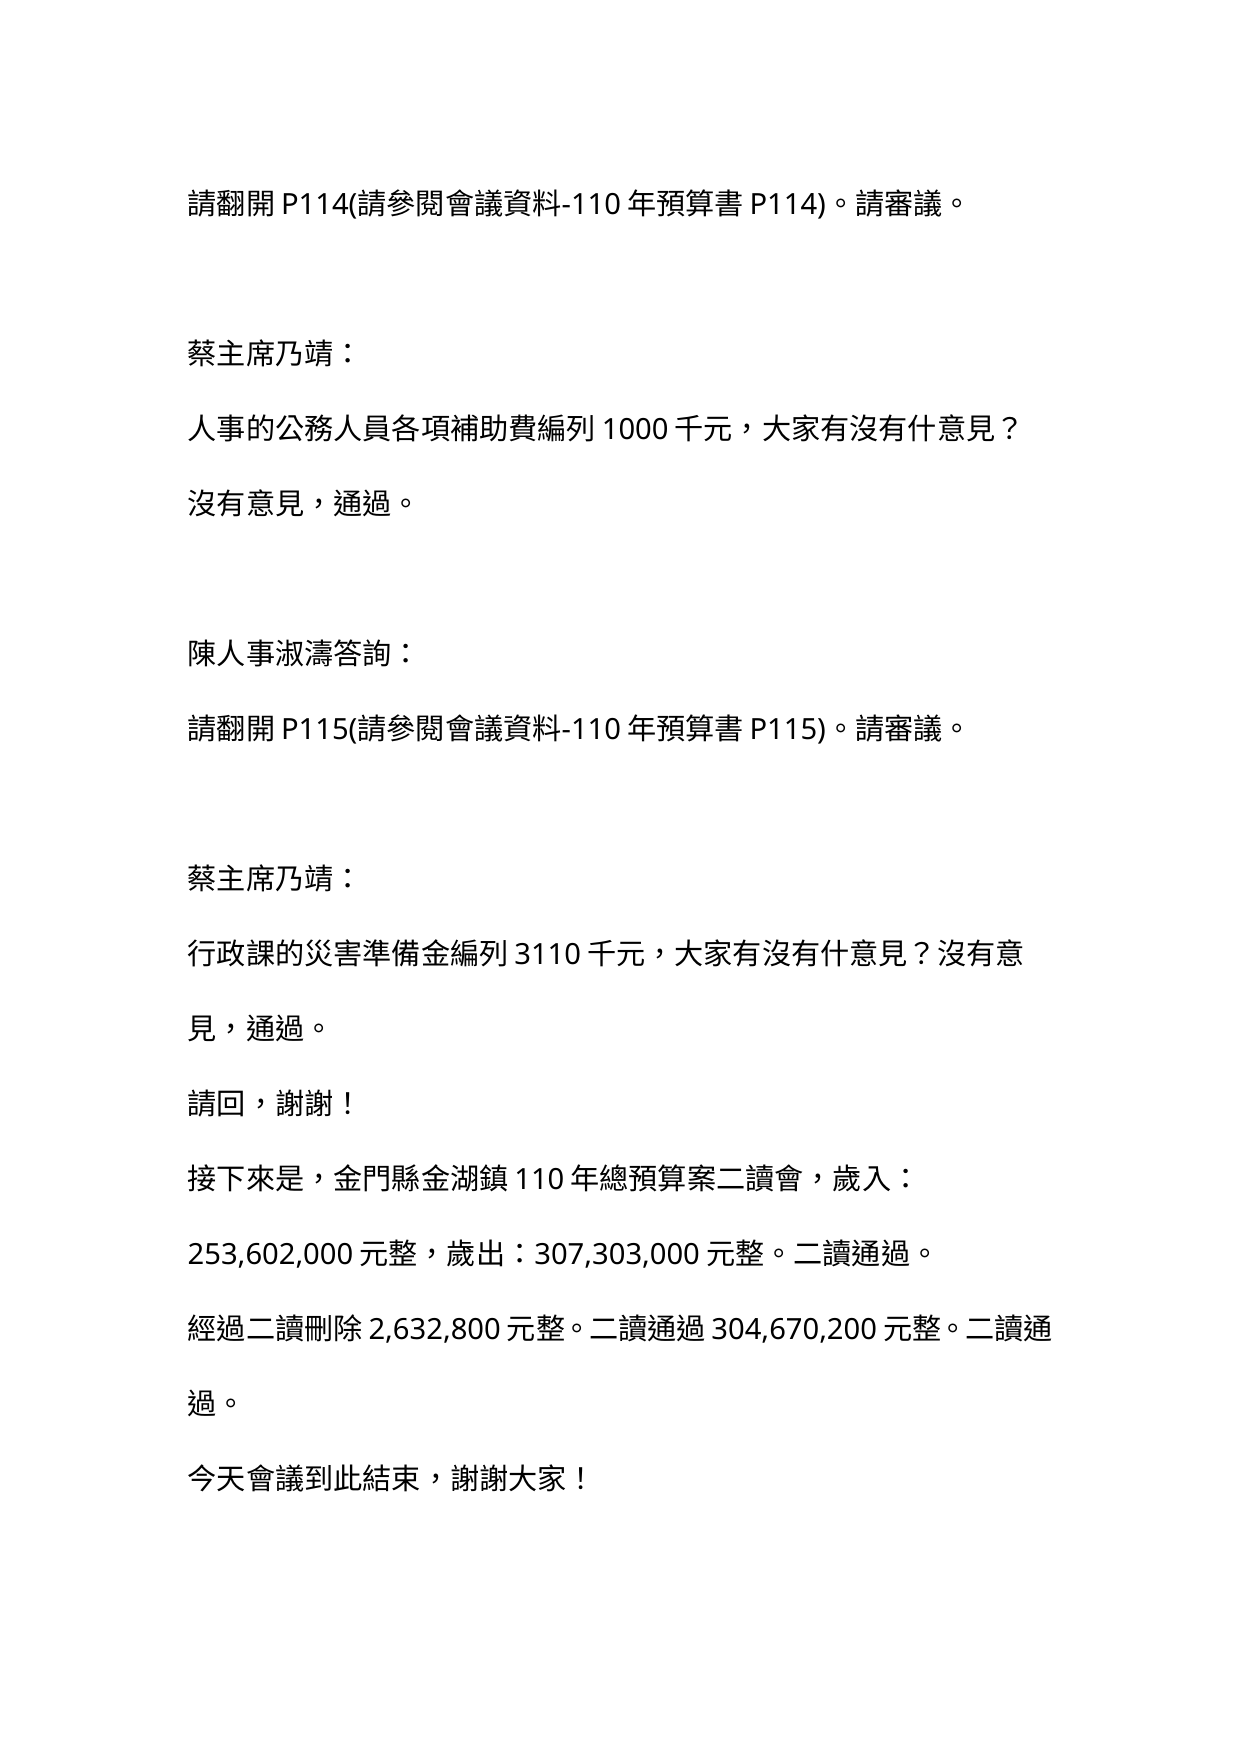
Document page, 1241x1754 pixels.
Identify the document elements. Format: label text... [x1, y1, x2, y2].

text 經過二讀刪除2,632,800元整。二讀通過304,670,200元整。二讀通過。 [187, 1289, 1053, 1439]
text 請翻開P114(請參閱會議資料-110年預算書P114)。請審議。 [187, 164, 1053, 239]
text 陳人事淑濤答詢： [187, 614, 1053, 689]
text 蔡主席乃靖： [187, 839, 1053, 914]
text 請回，謝謝！ [187, 1064, 1053, 1139]
text 今天會議到此結束，謝謝大家！ [187, 1439, 1053, 1514]
text 接下來是，金門縣金湖鎮110年總預算案二讀會，歲入：253,602,000元整，歲出：307,303,000元整。二讀通過。 [187, 1139, 1053, 1289]
text 行政課的災害準備金編列3110千元，大家有沒有什意見？沒有意見，通過。 [187, 914, 1053, 1064]
text 蔡主席乃靖： [187, 314, 1053, 389]
text 請翻開P115(請參閱會議資料-110年預算書P115)。請審議。 [187, 689, 1053, 764]
text 人事的公務人員各項補助費編列1000千元，大家有沒有什意見？沒有意見，通過。 [187, 389, 1053, 539]
